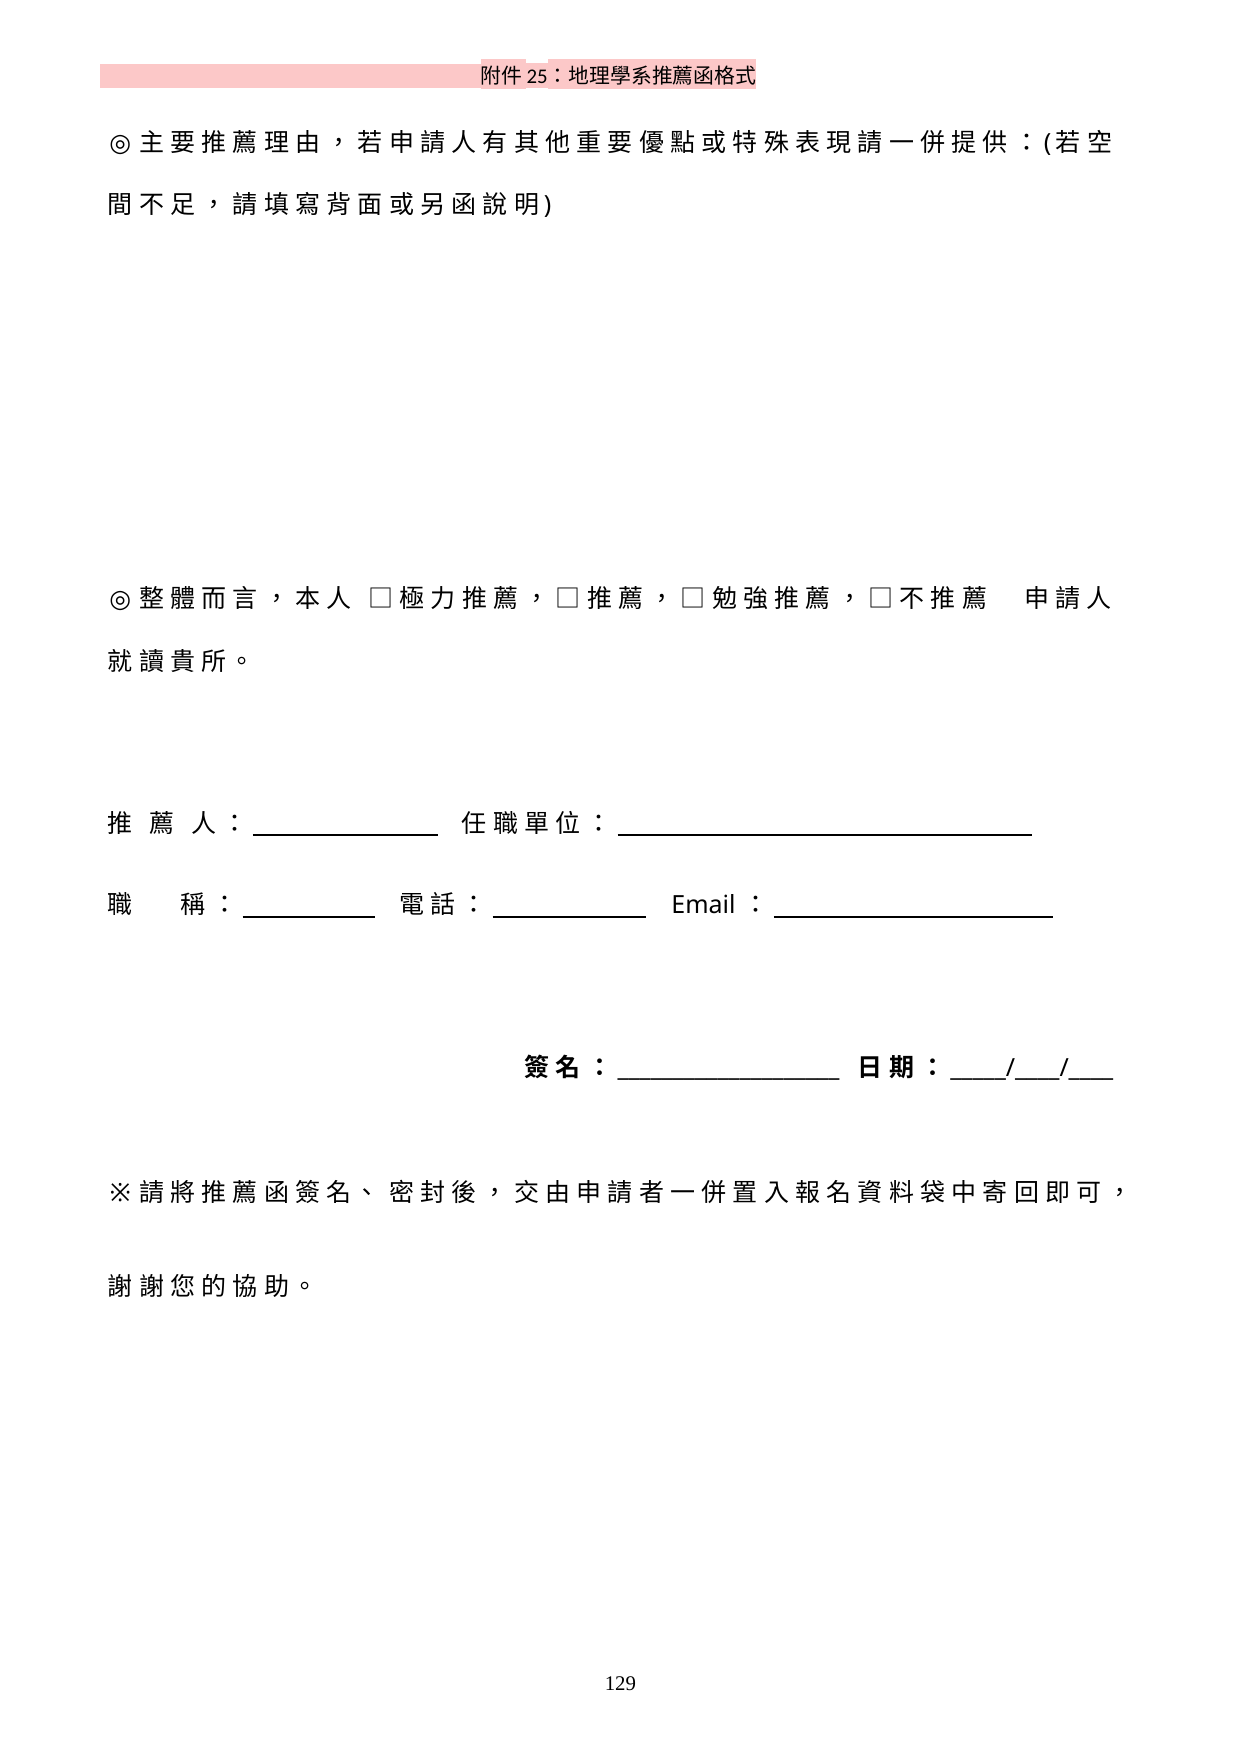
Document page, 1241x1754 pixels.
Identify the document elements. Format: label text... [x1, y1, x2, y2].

text 簽名：____________________ 日期：_____/____/____ [518, 1024, 1136, 1086]
text 推 薦 人： 任職單位： [104, 780, 1136, 842]
text ◎主要推薦理由，若申請人有其他重要優點或特殊表現請一併提供：(若空間不足，請填寫背面或另函說明) [104, 99, 1136, 224]
text ◎整體而言，本人 □極力推薦，□推薦，□勉強推薦，□不推薦 申請人就讀貴所。 [104, 555, 1136, 680]
text ※請將推薦函簽名、密封後，交由申請者一併置入報名資料袋中寄回即可，謝謝您的協助。 [104, 1149, 1136, 1305]
text 職 稱： 電話： Email： [104, 861, 1136, 924]
